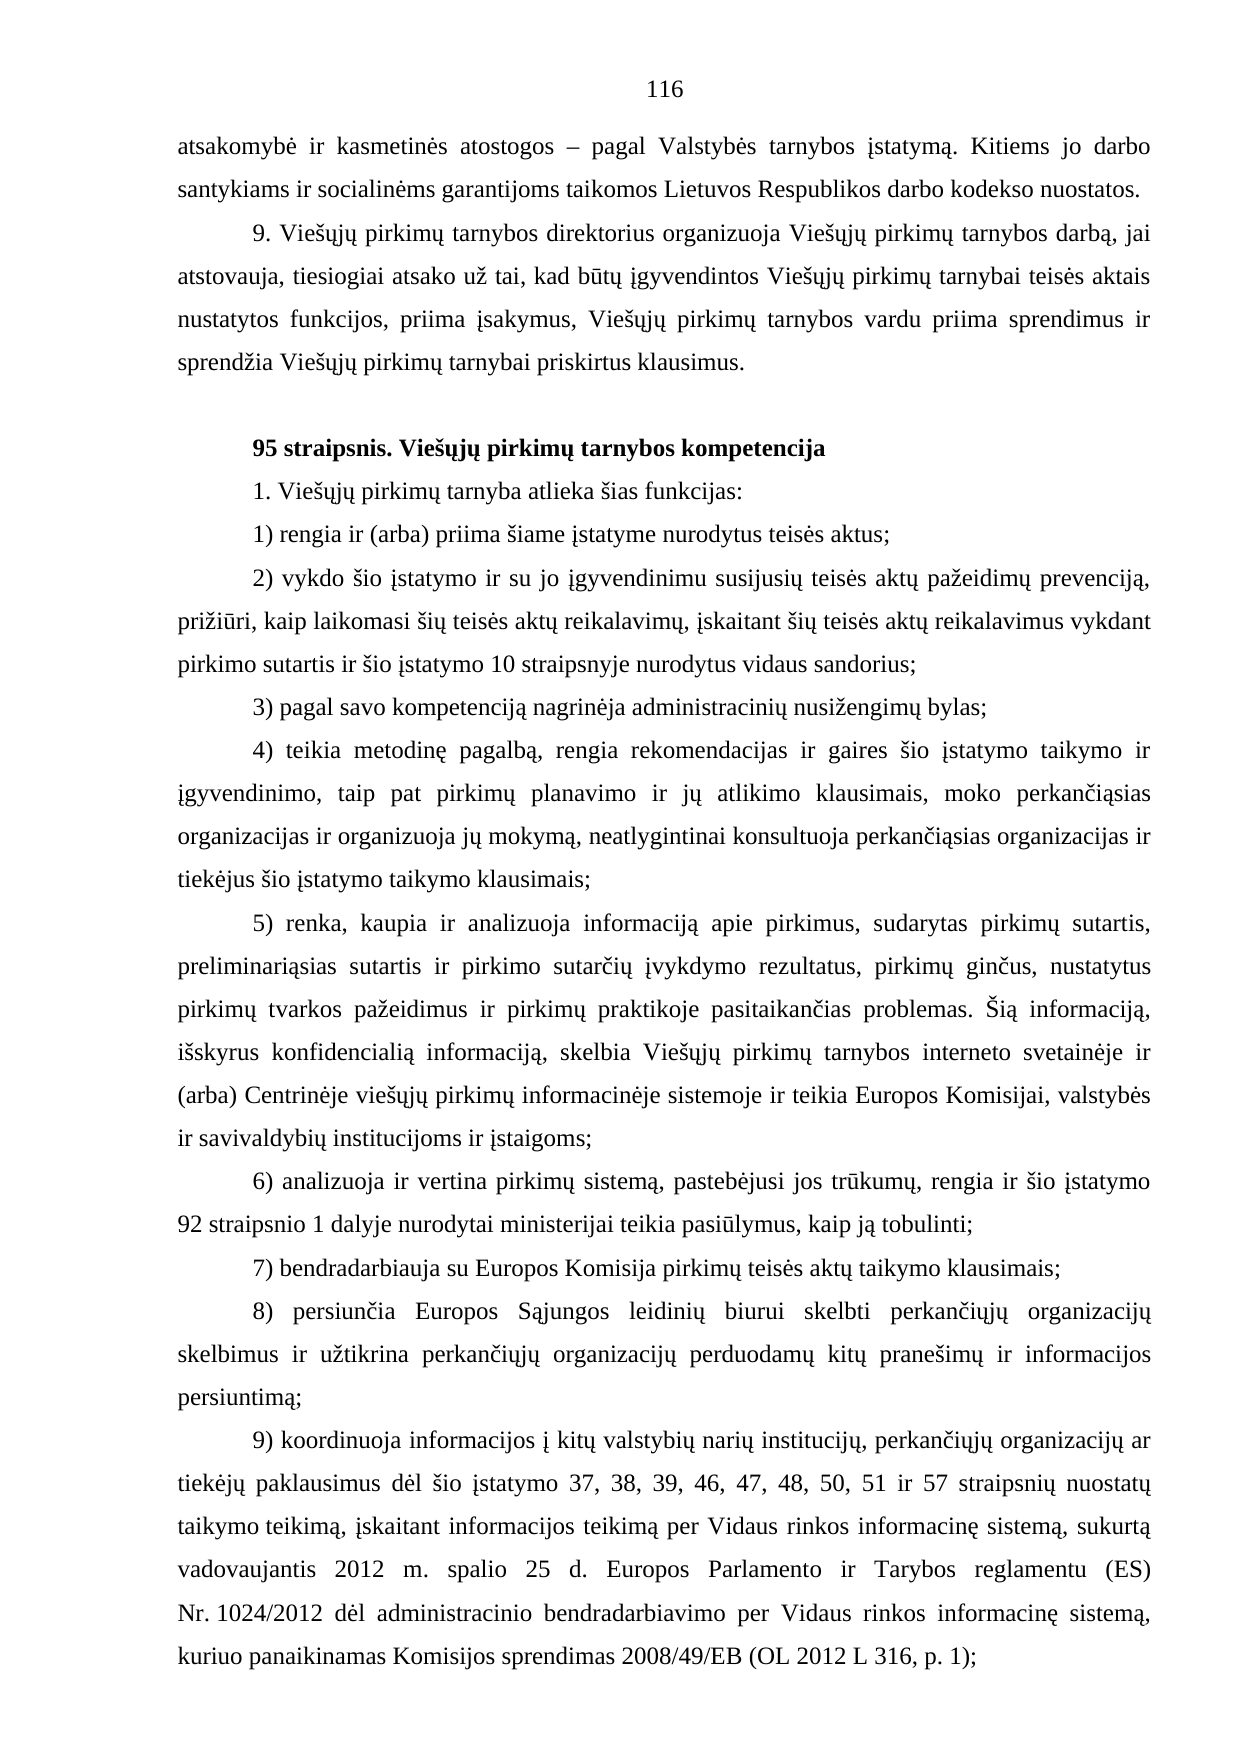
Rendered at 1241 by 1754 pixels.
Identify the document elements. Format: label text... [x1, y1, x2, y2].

text 8) persiunčia Europos Sąjungos leidinių biurui skelbti perkančiųjų organizacijų skelbimus ir užtikrina perkančiųjų organizacijų perduodamų kitų pranešimų ir informacijos persiuntimą; [177, 1296, 1152, 1411]
text 1. Viešųjų pirkimų tarnyba atlieka šias funkcijas: [177, 476, 1152, 505]
text 7) bendradarbiauja su Europos Komisija pirkimų teisės aktų taikymo klausimais; [177, 1253, 1152, 1281]
text 4) teikia metodinę pagalbą, rengia rekomendacijas ir gaires šio įstatymo taikymo ir įgyvendinimo, taip pat pirkimų planavimo ir jų atlikimo klausimais, moko perkančiąsias organizacijas ir organizuoja jų mokymą, neatlygintinai konsultuoja perkančiąsias organizacijas ir tiekėjus šio įstatymo taikymo klausimais; [177, 735, 1152, 893]
text 3) pagal savo kompetenciją nagrinėja administracinių nusižengimų bylas; [177, 692, 1152, 721]
text atsakomybė ir kasmetinės atostogos – pagal Valstybės tarnybos įstatymą. Kitiems jo darbo santykiams ir socialinėms garantijoms taikomos Lietuvos Respublikos darbo kodekso nuostatos. [177, 131, 1152, 203]
text 1) rengia ir (arba) priima šiame įstatyme nurodytus teisės aktus; [177, 519, 1152, 548]
text 6) analizuoja ir vertina pirkimų sistemą, pastebėjusi jos trūkumų, rengia ir šio įstatymo 92 straipsnio 1 dalyje nurodytai ministerijai teikia pasiūlymus, kaip ją tobulinti; [177, 1166, 1152, 1238]
text 5) renka, kaupia ir analizuoja informaciją apie pirkimus, sudarytas pirkimų sutartis, preliminariąsias sutartis ir pirkimo sutarčių įvykdymo rezultatus, pirkimų ginčus, nustatytus pirkimų tvarkos pažeidimus ir pirkimų praktikoje pasitaikančias problemas. Šią informaciją, išskyrus konfidencialią informaciją, skelbia Viešųjų pirkimų tarnybos interneto svetainėje ir (arba) Centrinėje viešųjų pirkimų informacinėje sistemoje ir teikia Europos Komisijai, valstybės ir savivaldybių institucijoms ir įstaigoms; [177, 908, 1152, 1152]
text 95 straipsnis. Viešųjų pirkimų tarnybos kompetencija [177, 433, 1152, 462]
text 2) vykdo šio įstatymo ir su jo įgyvendinimu susijusių teisės aktų pažeidimų prevenciją, prižiūri, kaip laikomasi šių teisės aktų reikalavimų, įskaitant šių teisės aktų reikalavimus vykdant pirkimo sutartis ir šio įstatymo 10 straipsnyje nurodytus vidaus sandorius; [177, 563, 1152, 678]
text 9) koordinuoja informacijos į kitų valstybių narių institucijų, perkančiųjų organizacijų ar tiekėjų paklausimus dėl šio įstatymo 37, 38, 39, 46, 47, 48, 50, 51 ir 57 straipsnių nuostatų taikymo teikimą, įskaitant informacijos teikimą per Vidaus rinkos informacinę sistemą, sukurtą vadovaujantis 2012 m. spalio 25 d. Europos Parlamento ir Tarybos reglamentu (ES) Nr. 1024/2012 dėl administracinio bendradarbiavimo per Vidaus rinkos informacinę sistemą, kuriuo panaikinamas Komisijos sprendimas 2008/49/EB (OL 2012 L 316, p. 1); [177, 1425, 1152, 1669]
text 9. Viešųjų pirkimų tarnybos direktorius organizuoja Viešųjų pirkimų tarnybos darbą, jai atstovauja, tiesiogiai atsako už tai, kad būtų įgyvendintos Viešųjų pirkimų tarnybai teisės aktais nustatytos funkcijos, priima įsakymus, Viešųjų pirkimų tarnybos vardu priima sprendimus ir sprendžia Viešųjų pirkimų tarnybai priskirtus klausimus. [177, 218, 1152, 376]
